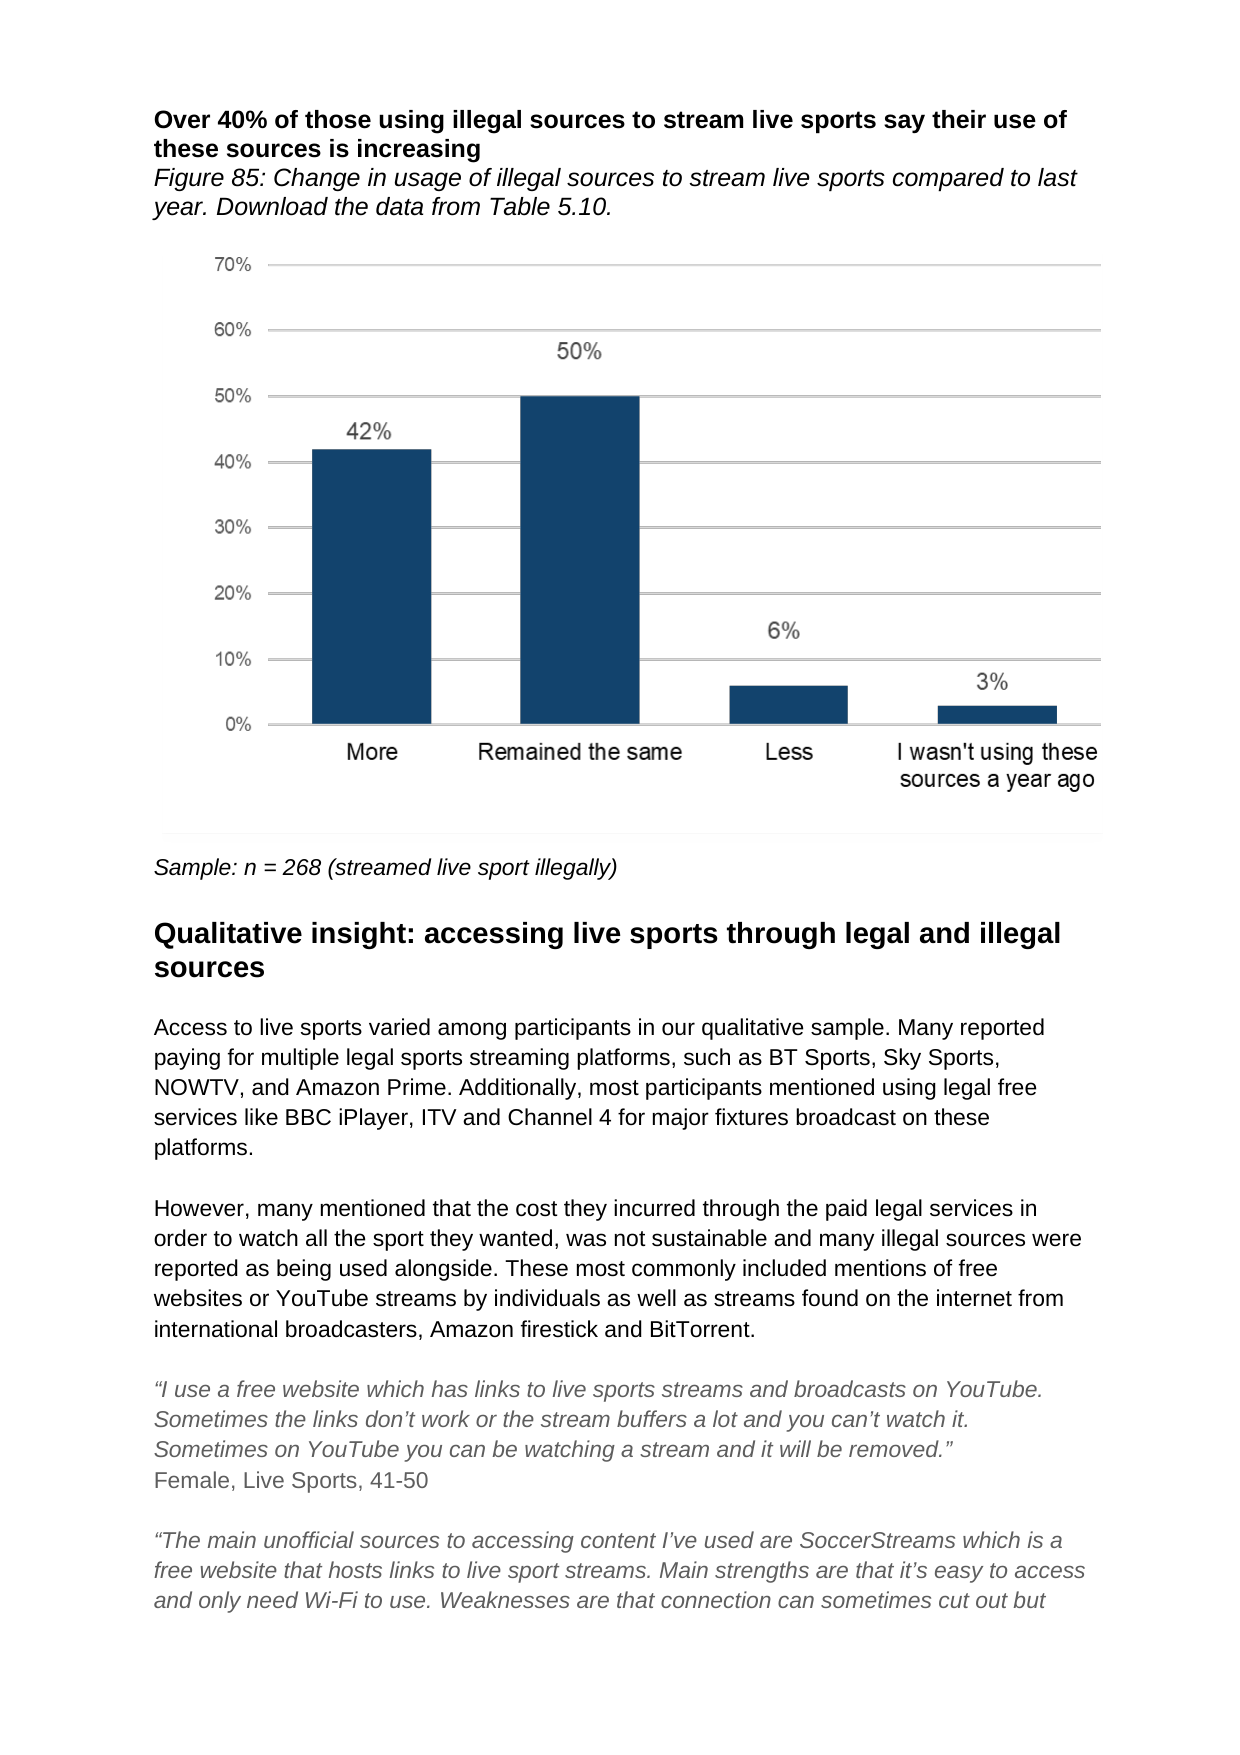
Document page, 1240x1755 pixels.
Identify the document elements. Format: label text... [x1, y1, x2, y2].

text Female, Live Sports, 41-50 [153, 1467, 1089, 1493]
text “The main unofficial sources to accessing content I’ve used are SoccerStreams which is a free website that hosts links to live sport streams. Main strengths are that it’s easy to access and only need Wi-Fi to use. Weaknesses are that connection can sometimes cut out but [153, 1527, 1089, 1614]
text Figure 85: Change in usage of illegal sources to stream live sports compared to last year. Download the data from Table 5.10. [153, 163, 1089, 221]
text Sample: n = 268 (streamed live sport illegally) [153, 854, 1089, 881]
text “I use a free website which has links to live sports streams and broadcasts on YouTube. Sometimes the links don’t work or the stream buffers a lot and you can’t watch it. Sometimes on YouTube you can be watching a stream and it will be removed.” [153, 1376, 1089, 1463]
subtitle Over 40% of those using illegal sources to stream live sports say their use of these sources is increasing [153, 106, 1089, 163]
subtitle Qualitative insight: accessing live sports through legal and illegal sources [153, 916, 1089, 983]
text However, many mentioned that the cost they incurred through the paid legal services in order to watch all the sport they wanted, was not sustainable and many illegal sources were reported as being used alongside. These most commonly included mentions of free websites or YouTube streams by individuals as well as streams found on the internet from international broadcasters, Amazon firestick and BitTorrent. [153, 1195, 1089, 1342]
text Access to live sports varied among participants in our qualitative sample. Many reported paying for multiple legal sports streaming platforms, such as BT Sports, Sky Sports, NOWTV, and Amazon Prime. Additionally, most participants mentioned using legal free services like BBC iPlayer, ITV and Channel 4 for major fixtures broadcast on these platforms. [153, 1013, 1089, 1161]
